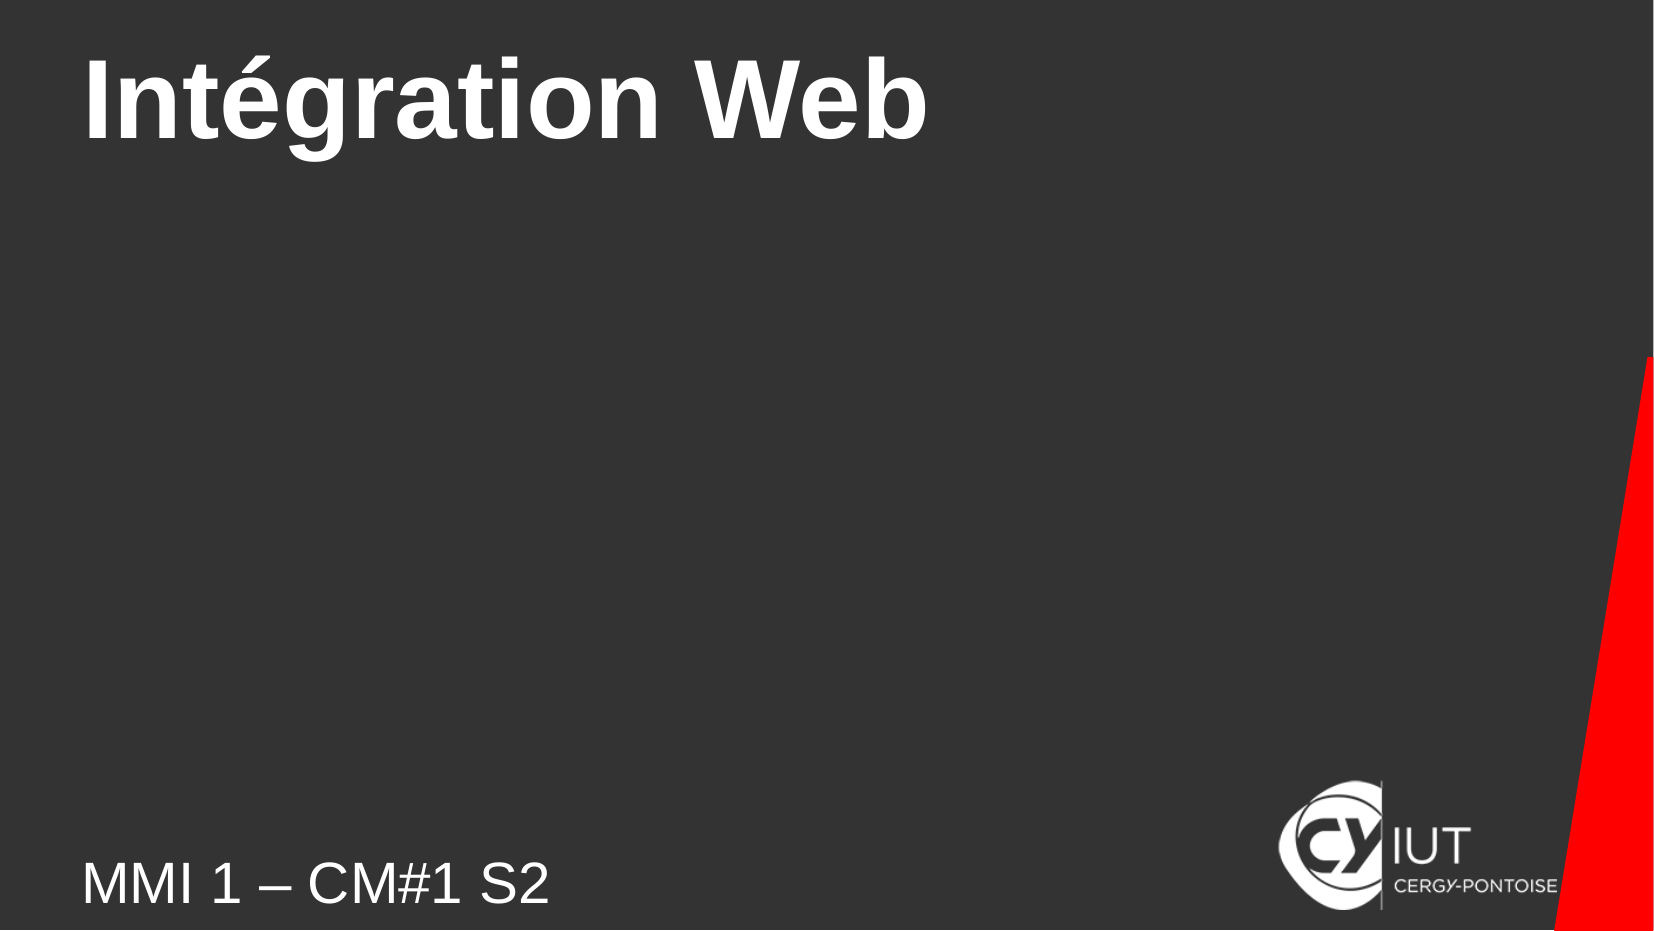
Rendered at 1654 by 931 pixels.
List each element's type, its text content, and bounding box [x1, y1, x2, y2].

title Intégration Web [82, 36, 1571, 226]
title MMI 1 – CM#1 S2 [81, 805, 1134, 931]
picture [1275, 779, 1557, 910]
text_box [1554, 356, 1654, 931]
